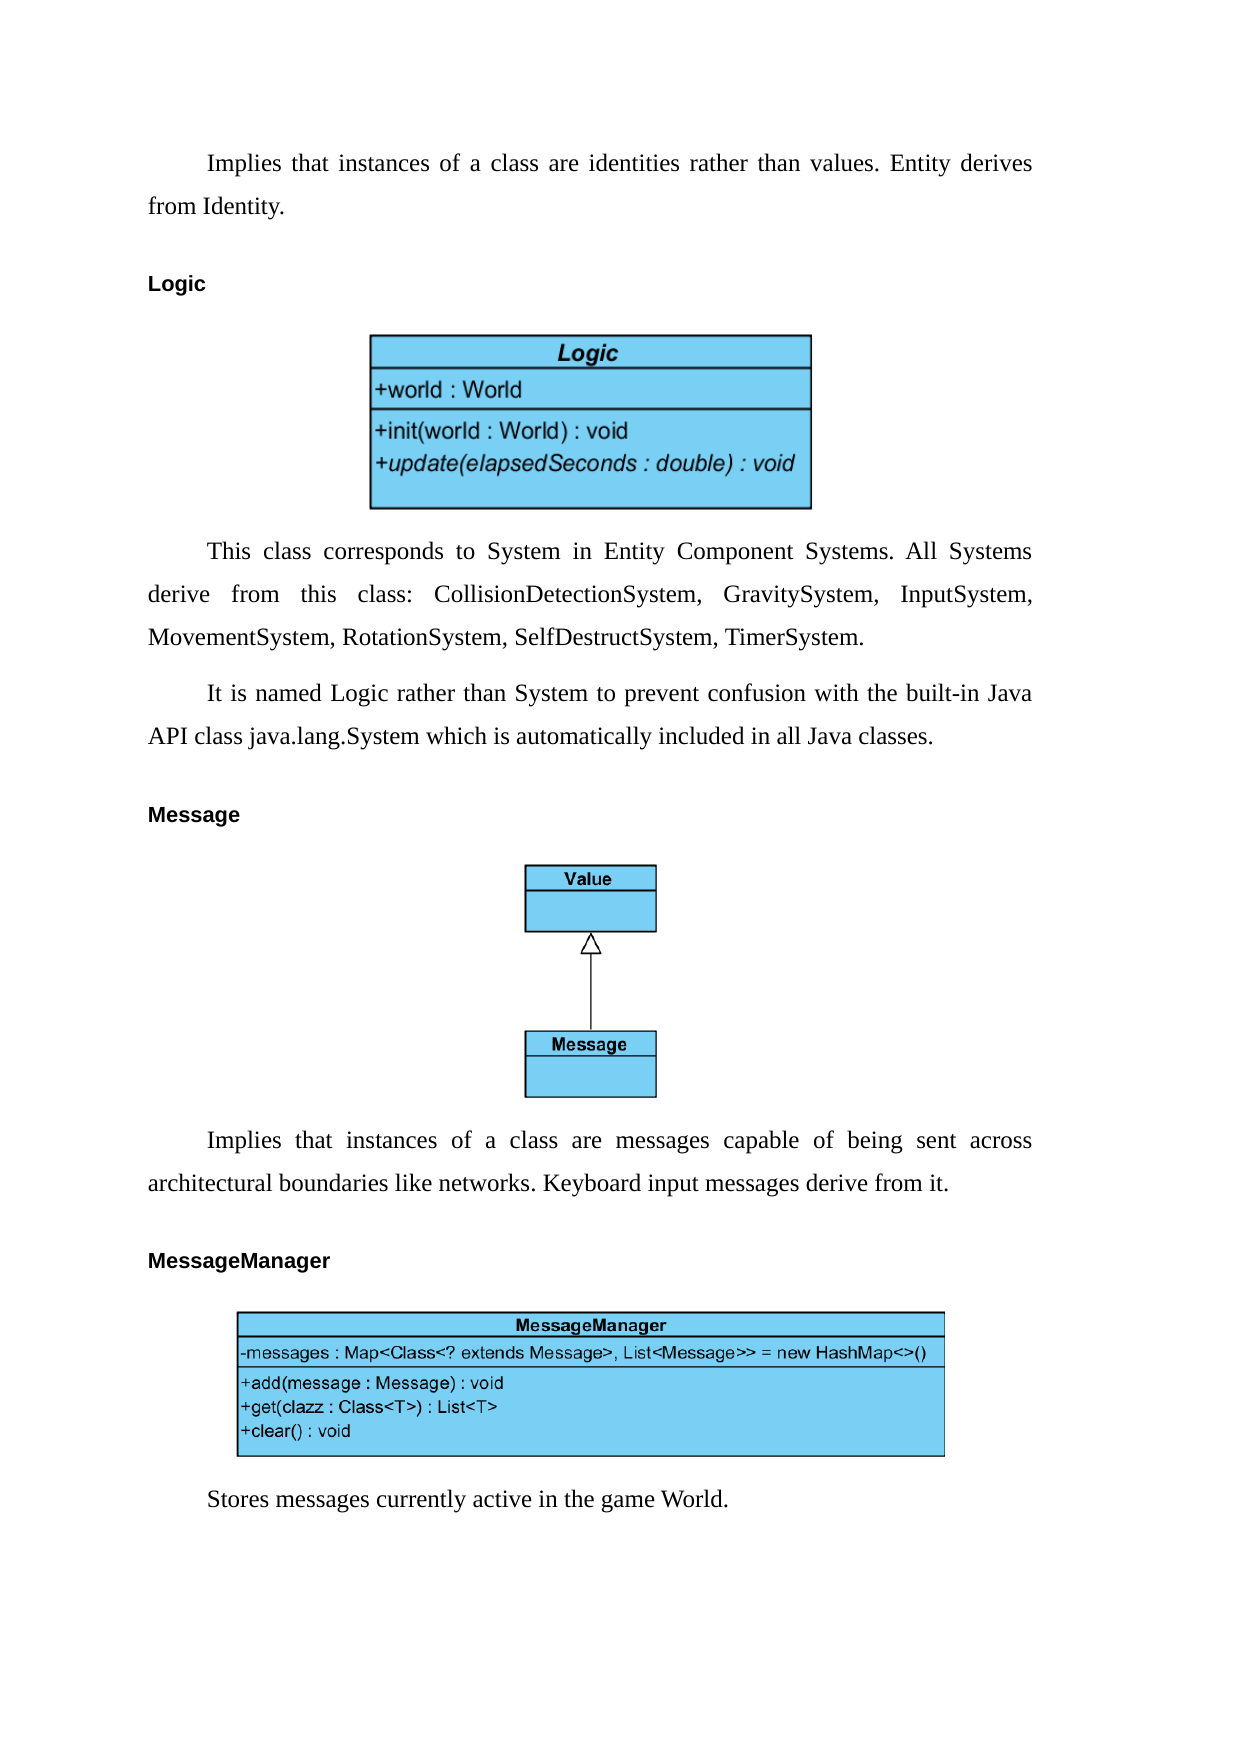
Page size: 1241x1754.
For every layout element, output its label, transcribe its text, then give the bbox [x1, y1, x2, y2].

picture [524, 864, 657, 1098]
text This class corresponds to System in Entity Component Systems. All Systems derive from this class: CollisionDetectionSystem, GravitySystem, InputSystem, MovementSystem, RotationSystem, SelfDestructSystem, TimerSystem. [148, 536, 1033, 651]
text Stores messages currently active in the game World. [148, 1484, 1033, 1513]
picture [236, 1311, 945, 1457]
subtitle Message [148, 802, 1033, 827]
text It is named Logic rather than System to prevent confusion with the built-in Java API class java.lang.System which is automatically included in all Java classes. [148, 678, 1033, 750]
text Implies that instances of a class are messages capable of being sent across architectural boundaries like networks. Keyboard input messages derive from it. [148, 1125, 1033, 1197]
picture [369, 334, 813, 510]
subtitle MessageManager [148, 1248, 1033, 1274]
text Implies that instances of a class are identities rather than values. Entity derives from Identity. [148, 148, 1033, 219]
subtitle Logic [148, 271, 1033, 297]
